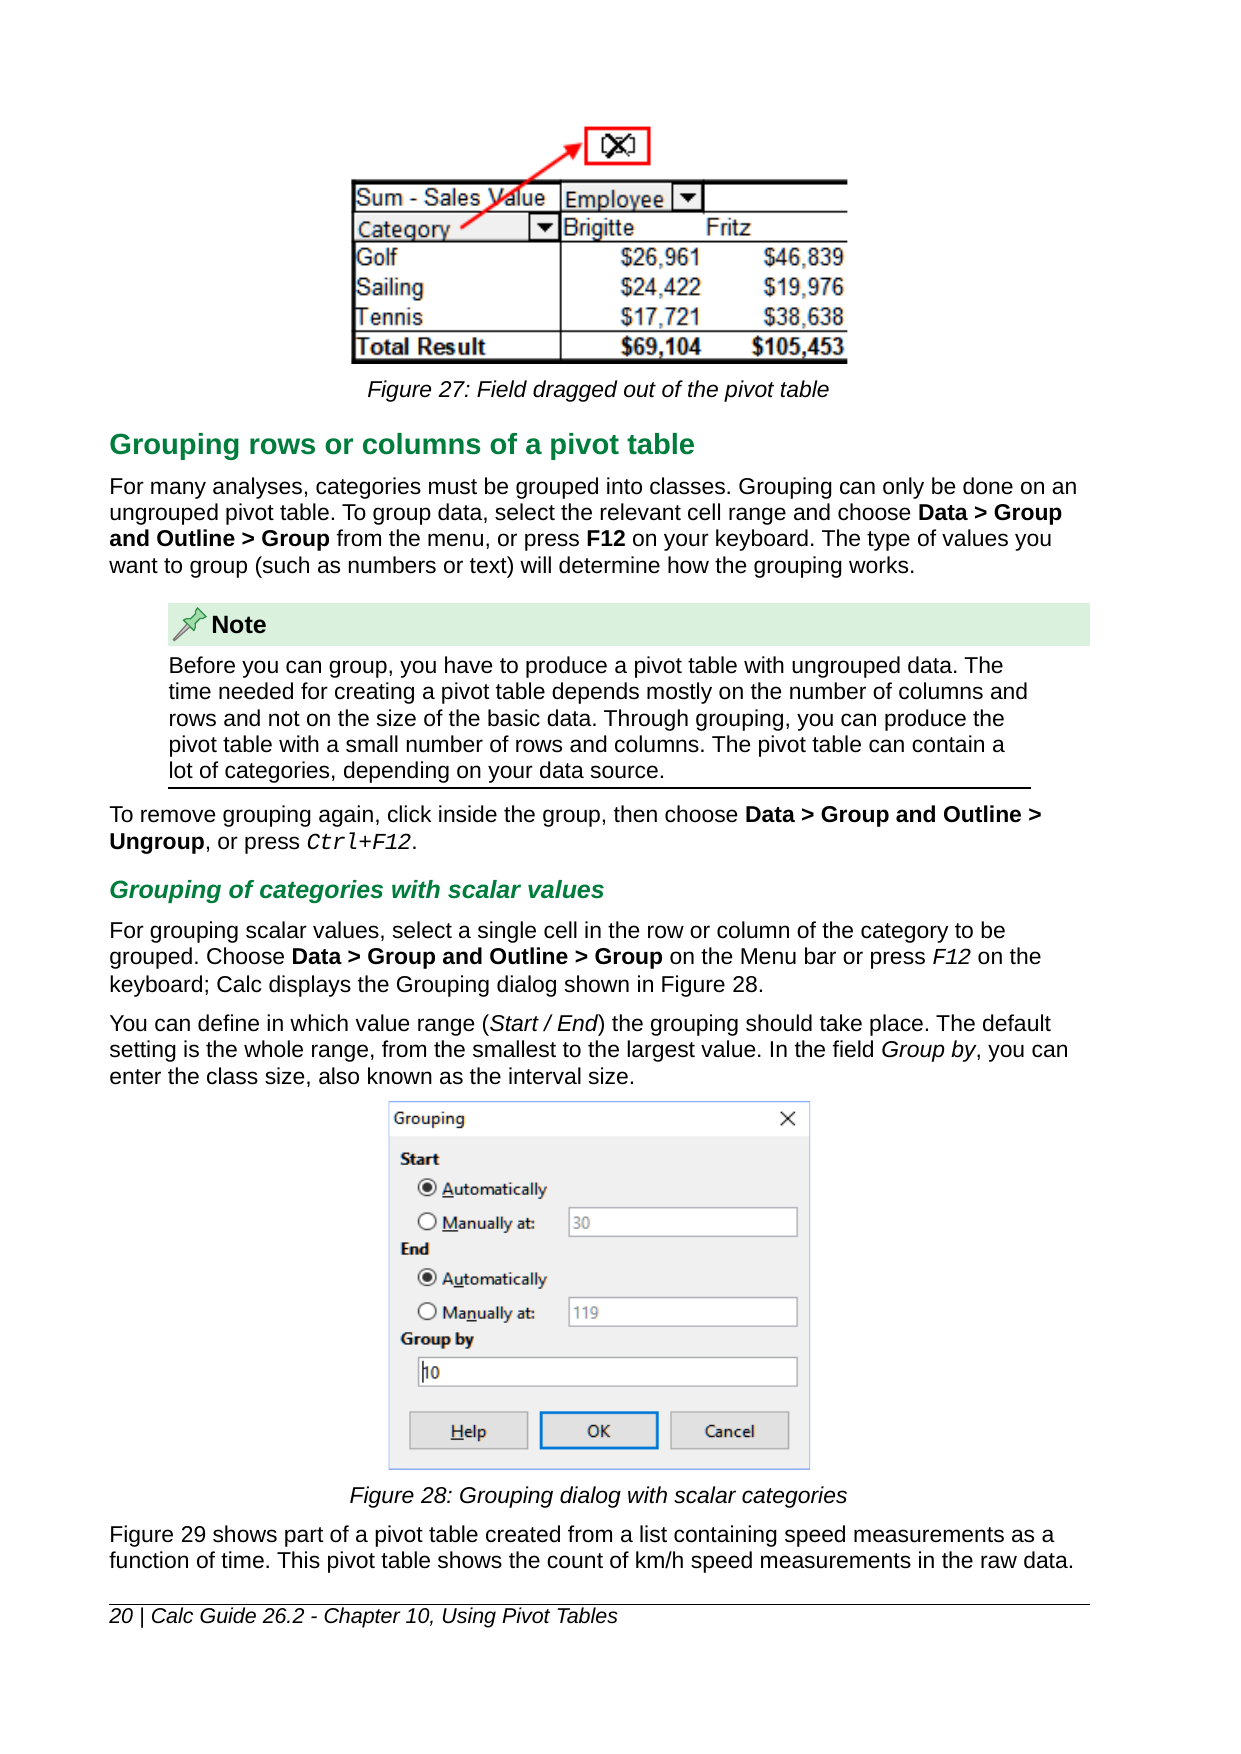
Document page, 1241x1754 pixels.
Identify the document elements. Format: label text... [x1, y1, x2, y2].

text For grouping scalar values, select a single cell in the row or column of the category to be grouped. Choose Data > Group and Outline > Group on the Menu bar or press F12 on the keyboard; Calc displays the Grouping dialog shown in Figure 28. [109, 917, 1090, 998]
text Before you can group, you have to produce a pivot table with ungrouped data. The time needed for creating a pivot table depends mostly on the number of columns and rows and not on the size of the basic data. Through grouping, you can produce the pivot table with a small number of rows and columns. The pivot table can contain a lot of categories, depending on your data source. [168, 652, 1031, 787]
subtitle Grouping rows or columns of a pivot table [109, 427, 1090, 460]
subtitle Grouping of categories with scalar values [109, 875, 1090, 904]
picture [388, 1101, 811, 1470]
picture [351, 121, 848, 364]
text Figure 28: Grouping dialog with scalar categories [349, 1482, 850, 1508]
text To remove grouping again, click inside the group, then choose Data > Group and Outline > Ungroup, or press Ctrl+F12. [109, 801, 1090, 856]
text Figure 29 shows part of a pivot table created from a list containing speed measurements as a function of time. This pivot table shows the count of km/h speed measurements in the raw data. [109, 1521, 1090, 1573]
text Figure 27: Field dragged out of the pivot table [351, 376, 848, 402]
text You can define in which value range (Start / End) the grouping should take place. The default setting is the whole range, from the smallest to the largest value. In the field Group by, you can enter the class size, also known as the interval size. [109, 1010, 1090, 1089]
text For many analyses, categories must be grouped into classes. Grouping can only be done on an ungrouped pivot table. To group data, select the relevant cell range and choose Data > Group and Outline > Group from the menu, or press F12 on your keyboard. The type of values you want to group (such as numbers or text) will determine how the grouping works. [109, 473, 1090, 578]
subtitle Note [168, 603, 1090, 646]
